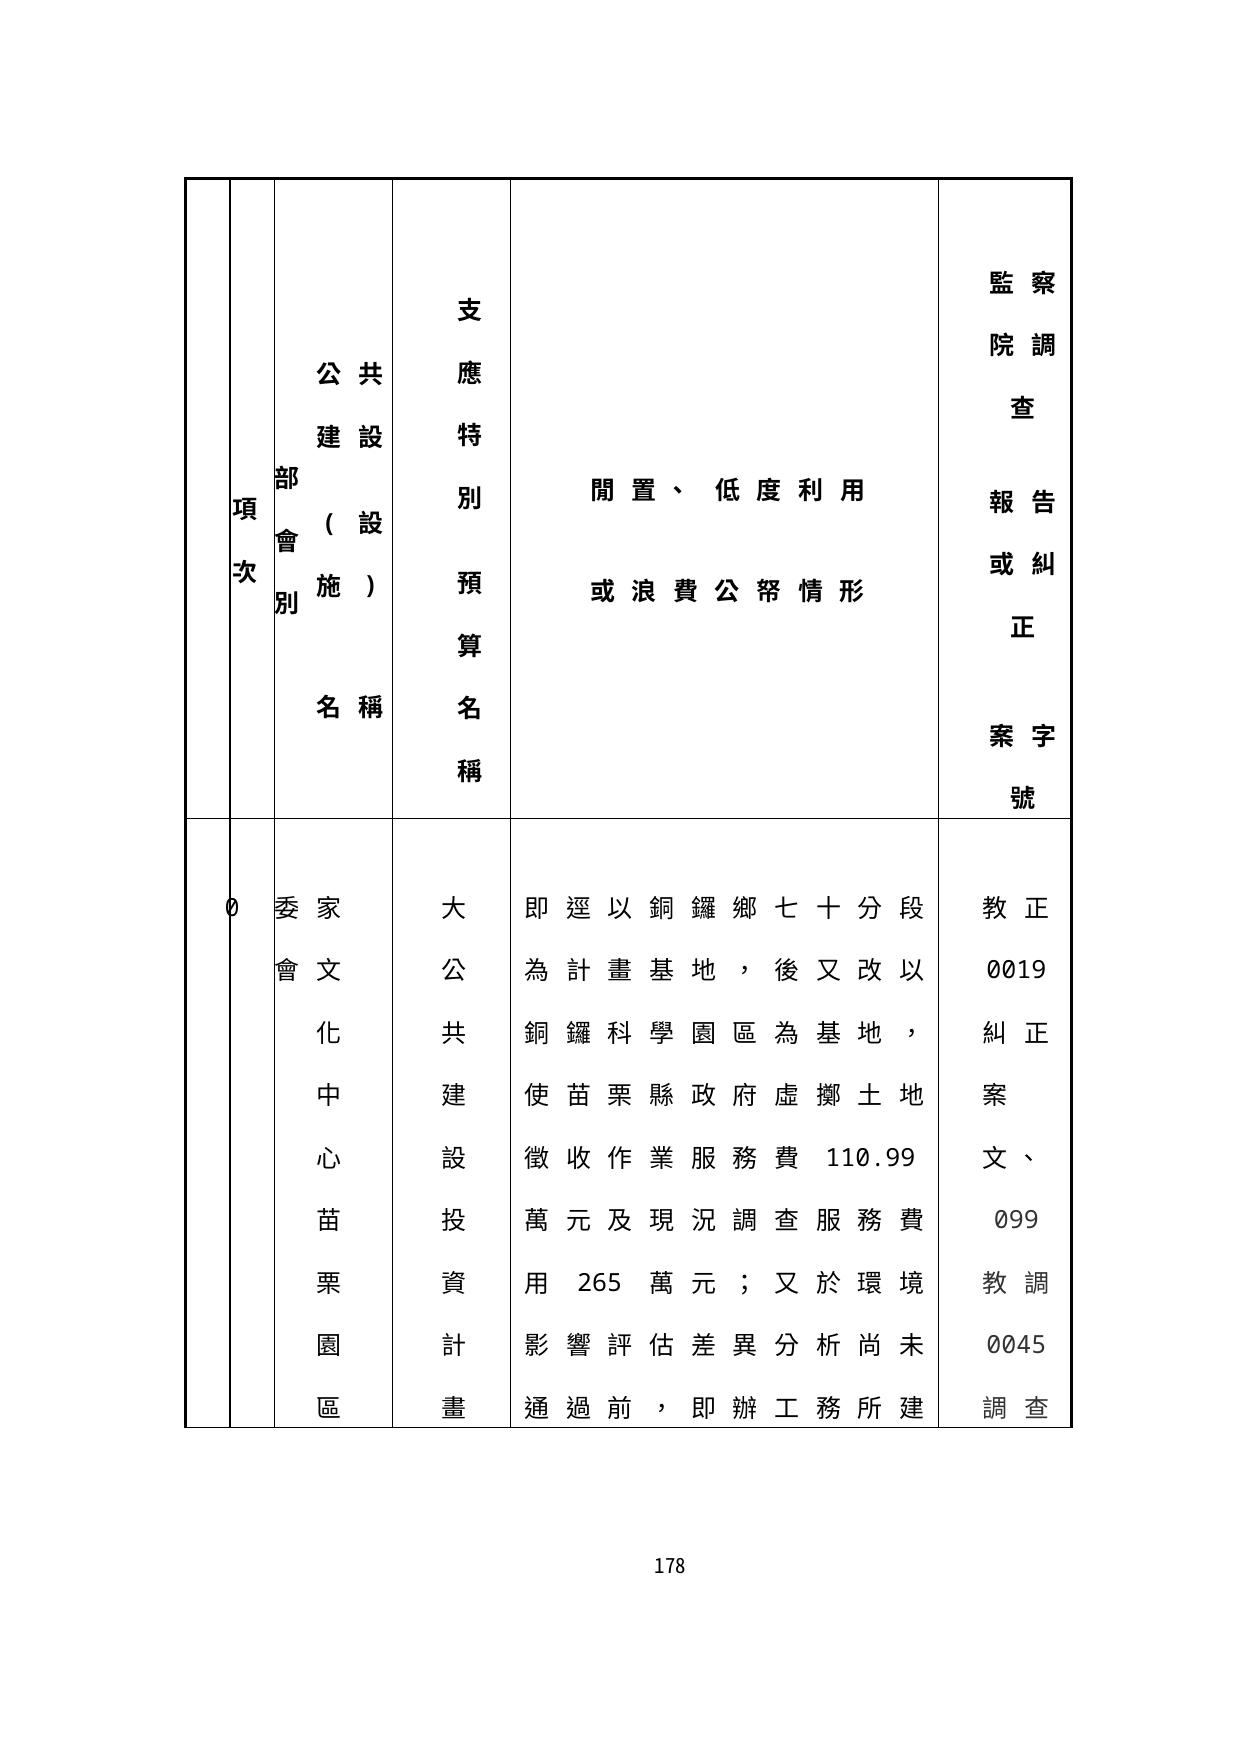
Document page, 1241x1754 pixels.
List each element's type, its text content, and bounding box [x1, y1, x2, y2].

table_cell 大公共建設投資計畫 [393, 819, 510, 1427]
table_cell 客家文化中心苗栗園區計畫 [275, 819, 392, 1427]
table_header 監察院調查 報告或糾正 案字號 [939, 180, 1070, 818]
table_header 公共建設 (設施) 名稱 [275, 180, 392, 818]
table_cell 即逕以銅鑼鄉七十分段為計畫基地，後又改以銅鑼科學園區為基地，使苗栗縣政府虛擲土地徵收作業服務費110.99萬元及現況調查服務費用265萬元；又於環境影響評估差異分析尚未通過前，即辦工務所建 [511, 819, 938, 1427]
table_cell 10 [187, 819, 229, 1427]
table_header 閒置、低度利用 或浪費公帑情形 [511, 180, 938, 818]
table_header 項次 [187, 180, 229, 818]
table_cell 客委會 [231, 819, 274, 1427]
table_cell 教正0019糾正案文、099教調0045調查 [939, 819, 1070, 1427]
table_header 部會別 [231, 180, 274, 818]
table_header 支應特別 預算名稱 [393, 180, 510, 818]
